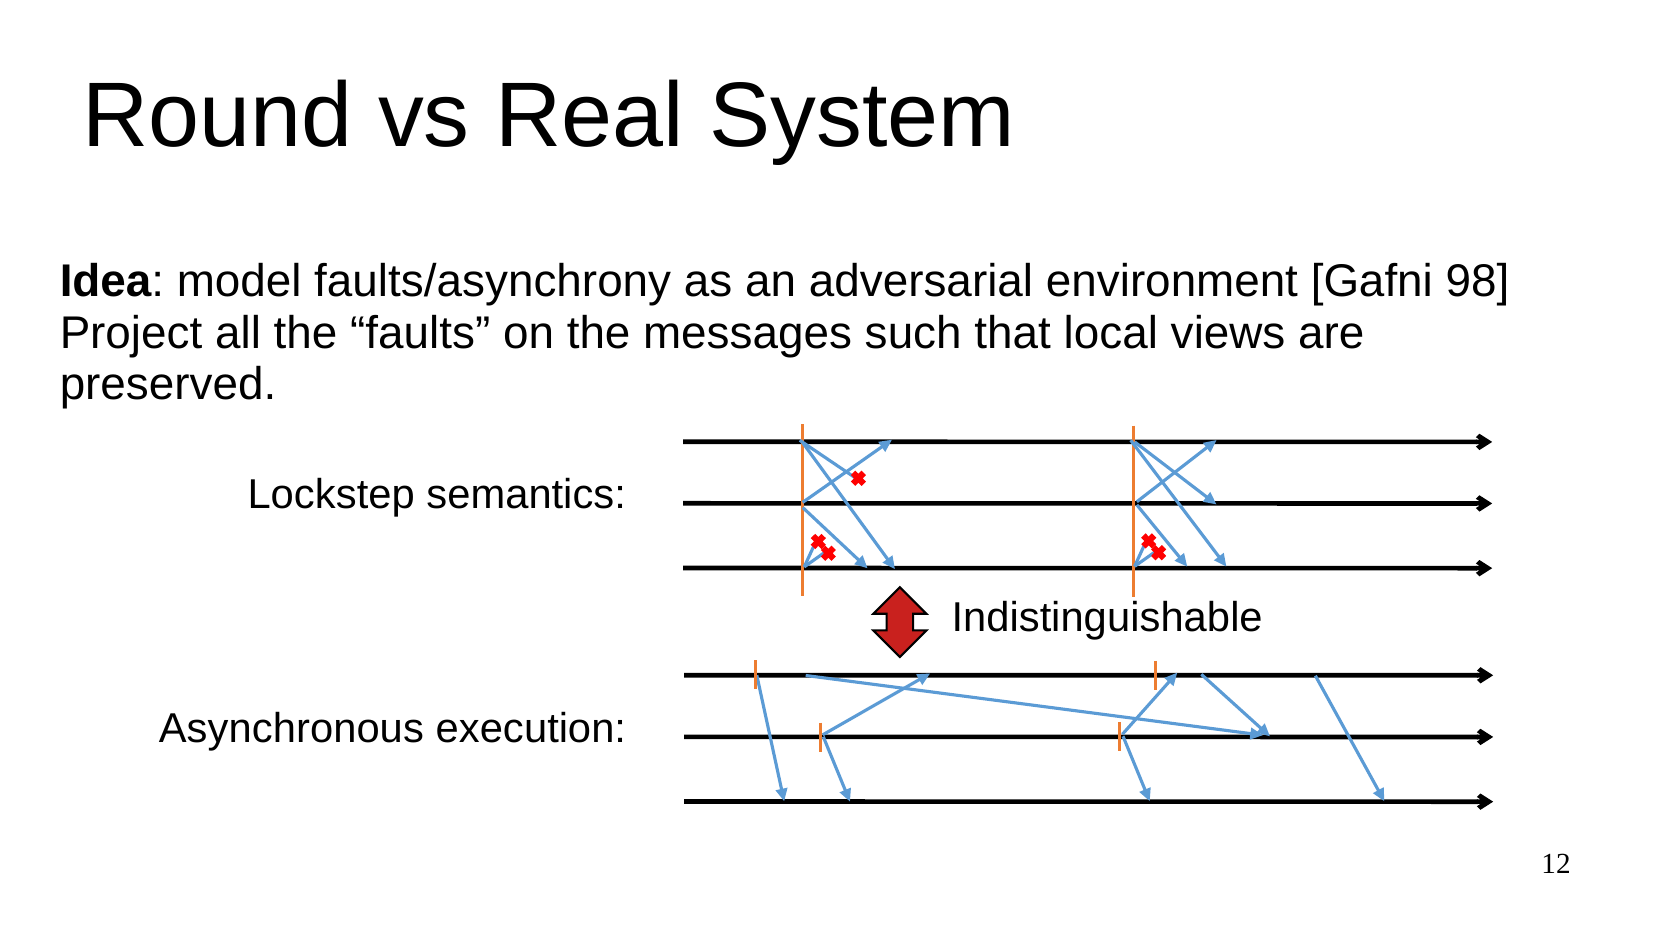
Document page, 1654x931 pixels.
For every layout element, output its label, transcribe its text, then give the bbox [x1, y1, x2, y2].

text_box Indistinguishable [936, 582, 1278, 648]
text_box Asynchronous execution: [144, 693, 642, 759]
text_box [852, 472, 865, 485]
text_box [1142, 534, 1165, 559]
title Round vs Real System [82, 37, 1571, 193]
text_box Lockstep semantics: [232, 459, 642, 525]
text_box [873, 587, 927, 657]
text_box Idea: model faults/asynchrony as an adversarial environment [Gafni 98] Project all the “faults” on the messages such that local views are preserved. [45, 248, 1546, 417]
text_box [812, 535, 835, 560]
